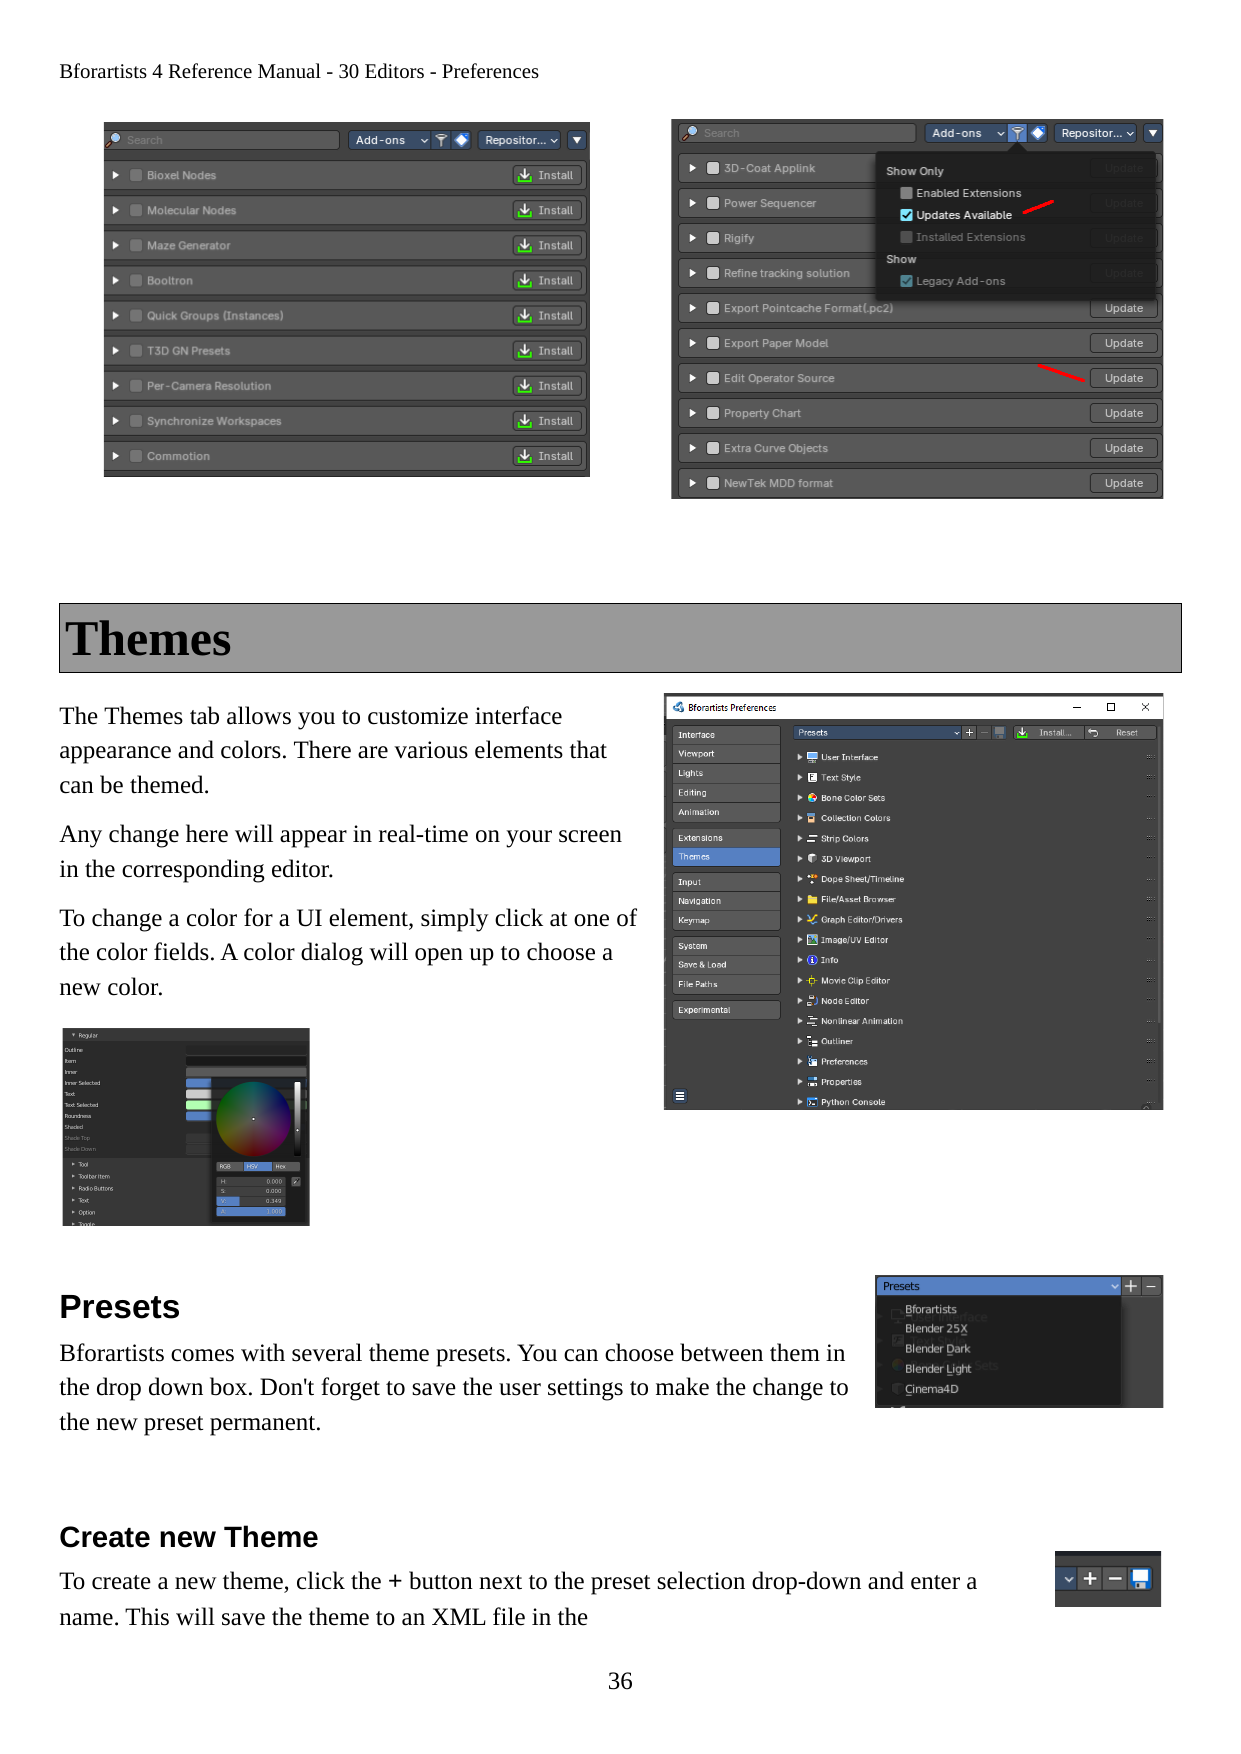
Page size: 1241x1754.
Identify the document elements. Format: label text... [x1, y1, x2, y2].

picture [671, 119, 1164, 499]
table_header Themes [60, 604, 1181, 672]
text To change a color for a UI element, simply click at one of the color fields. A color dialog will open up to choose a new color. [59, 903, 663, 1000]
text The Themes tab allows you to customize interface appearance and colors. There are various elements that can be themed. [59, 701, 663, 799]
subtitle Presets [59, 1287, 875, 1326]
picture [62, 1028, 310, 1226]
picture [103, 122, 590, 477]
picture [1055, 1551, 1162, 1607]
picture [663, 693, 1164, 1110]
text To create a new theme, click the + button next to the preset selection drop-down and enter a name. This will save the theme to an XML file in the [59, 1566, 1181, 1631]
text Any change here will appear in real-time on your screen in the corresponding editor. [59, 819, 663, 882]
subtitle [1164, 1287, 1181, 1326]
text Bforartists comes with several theme presets. You can choose between them in the drop down box. Don't forget to save the user settings to make the change to the new preset permanent. [59, 1338, 1181, 1436]
subtitle Create new Theme [59, 1520, 1181, 1553]
picture [875, 1275, 1164, 1408]
